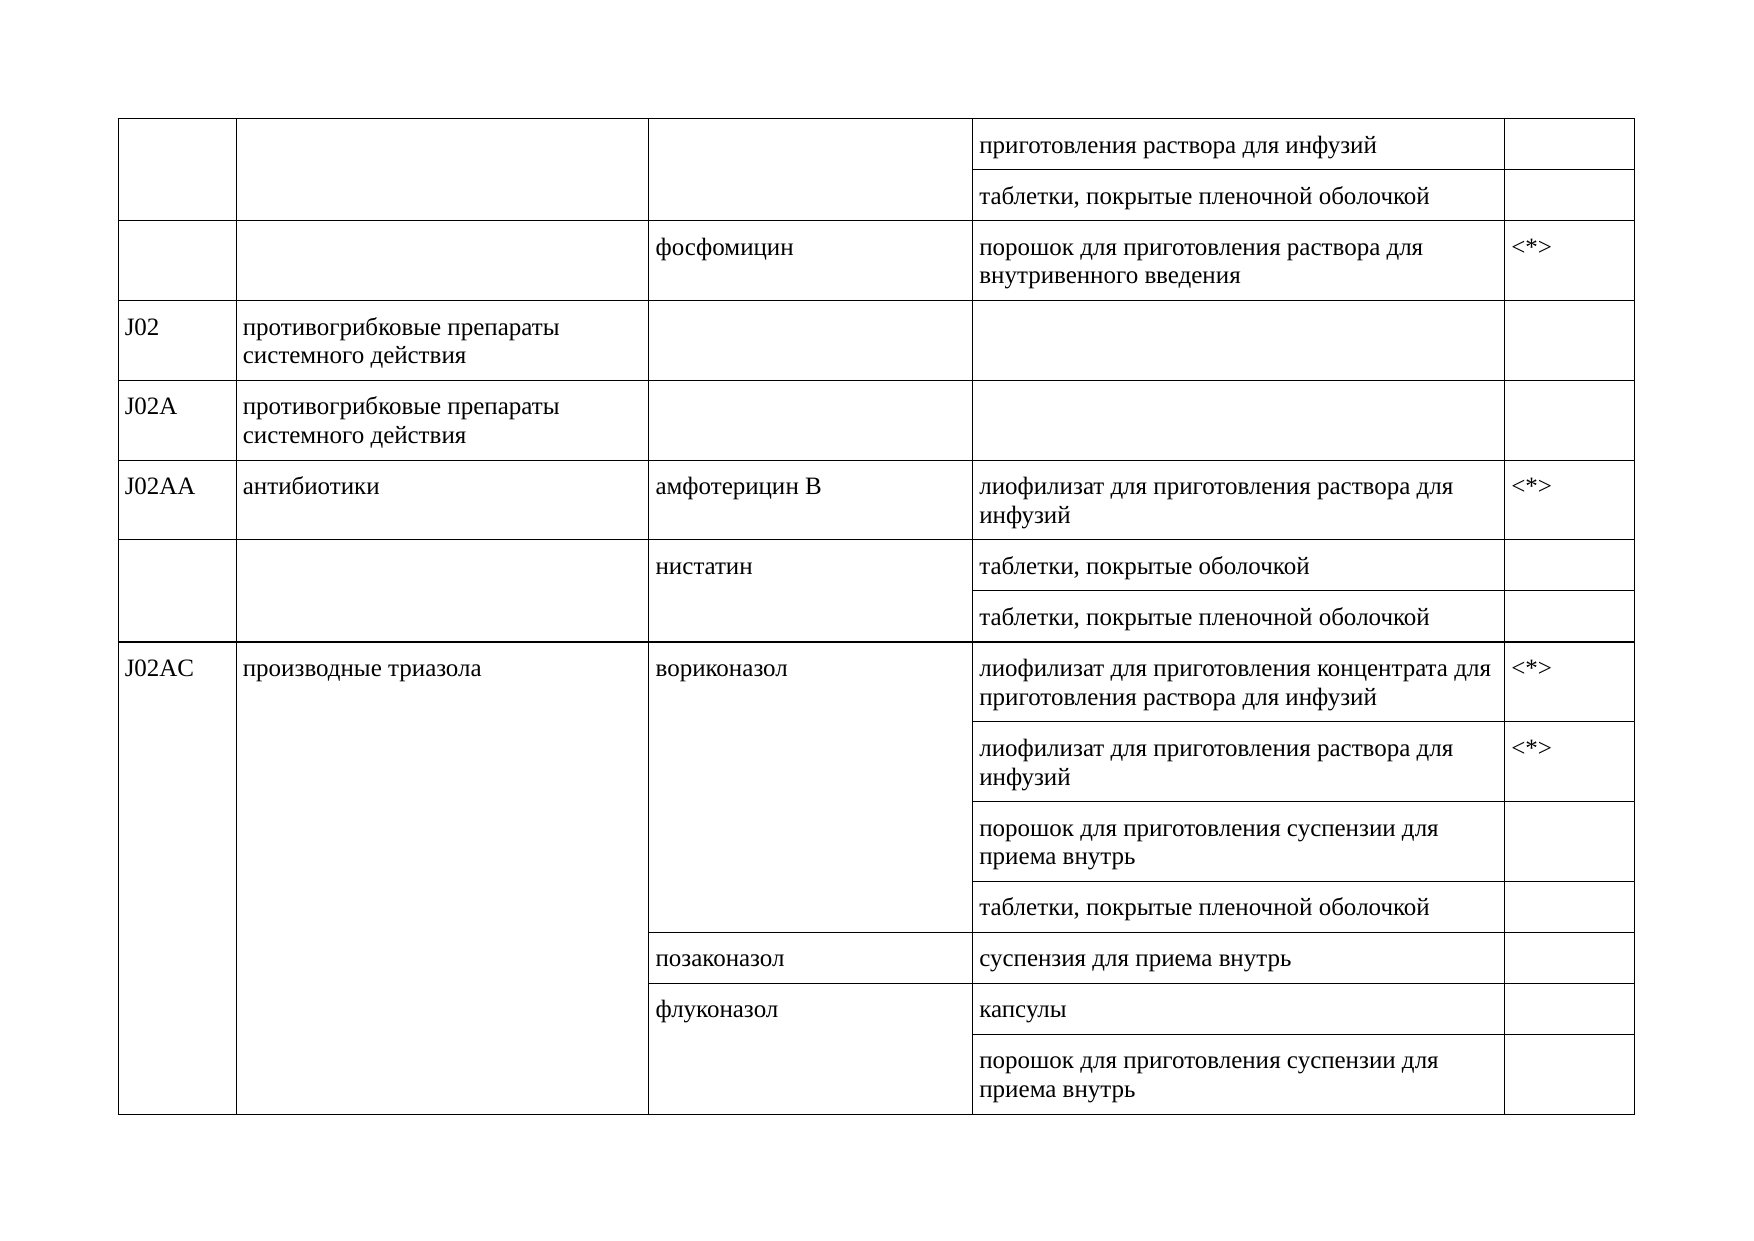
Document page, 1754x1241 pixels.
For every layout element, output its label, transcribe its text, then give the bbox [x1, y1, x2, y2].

table_cell J02A [119, 381, 236, 459]
table_cell <*> [1505, 722, 1634, 801]
table_cell J02 [119, 301, 236, 380]
table_cell [1505, 301, 1634, 380]
table_cell приготовления раствора для инфузий [973, 119, 1504, 169]
table_cell <*> [1505, 461, 1634, 539]
table_cell антибиотики [237, 461, 648, 539]
table_cell [237, 540, 648, 641]
table_cell <*> [1505, 643, 1634, 721]
table_cell фосфомицин [649, 221, 972, 300]
table_cell [1505, 170, 1634, 220]
table_cell порошок для приготовления суспензии для приема внутрь [973, 1035, 1504, 1114]
table_cell [649, 119, 972, 220]
table_cell [973, 381, 1504, 459]
table_cell таблетки, покрытые пленочной оболочкой [973, 882, 1504, 932]
table_cell [1505, 984, 1634, 1034]
table_cell амфотерицин В [649, 461, 972, 539]
table_cell суспензия для приема внутрь [973, 933, 1504, 983]
table_cell [1505, 802, 1634, 881]
table_cell таблетки, покрытые пленочной оболочкой [973, 170, 1504, 220]
table_cell [1505, 381, 1634, 459]
table_cell порошок для приготовления раствора для внутривенного введения [973, 221, 1504, 300]
table_cell лиофилизат для приготовления раствора для инфузий [973, 722, 1504, 801]
table_cell порошок для приготовления суспензии для приема внутрь [973, 802, 1504, 881]
table_cell [1505, 1035, 1634, 1114]
table_cell [119, 119, 236, 220]
table_cell [1505, 540, 1634, 590]
table_cell [973, 301, 1504, 380]
table_cell противогрибковые препараты системного действия [237, 301, 648, 380]
table_cell [1505, 119, 1634, 169]
table_cell производные триазола [237, 643, 648, 1114]
table_cell [1505, 591, 1634, 641]
table_cell [119, 540, 236, 641]
table_cell противогрибковые препараты системного действия [237, 381, 648, 459]
table_cell позаконазол [649, 933, 972, 983]
table_cell таблетки, покрытые оболочкой [973, 540, 1504, 590]
table_cell лиофилизат для приготовления раствора для инфузий [973, 461, 1504, 539]
table_cell капсулы [973, 984, 1504, 1034]
table_cell J02AC [119, 643, 236, 1114]
table_cell <*> [1505, 221, 1634, 300]
table_cell лиофилизат для приготовления концентрата для приготовления раствора для инфузий [973, 643, 1504, 721]
table_cell [649, 381, 972, 459]
table_cell [237, 119, 648, 220]
table_cell [1505, 882, 1634, 932]
table_cell таблетки, покрытые пленочной оболочкой [973, 591, 1504, 641]
table_cell J02AA [119, 461, 236, 539]
table_cell [649, 301, 972, 380]
table_cell вориконазол [649, 643, 972, 932]
table_cell [237, 221, 648, 300]
table_cell [1505, 933, 1634, 983]
table_cell нистатин [649, 540, 972, 641]
table_cell [119, 221, 236, 300]
table_cell флуконазол [649, 984, 972, 1114]
